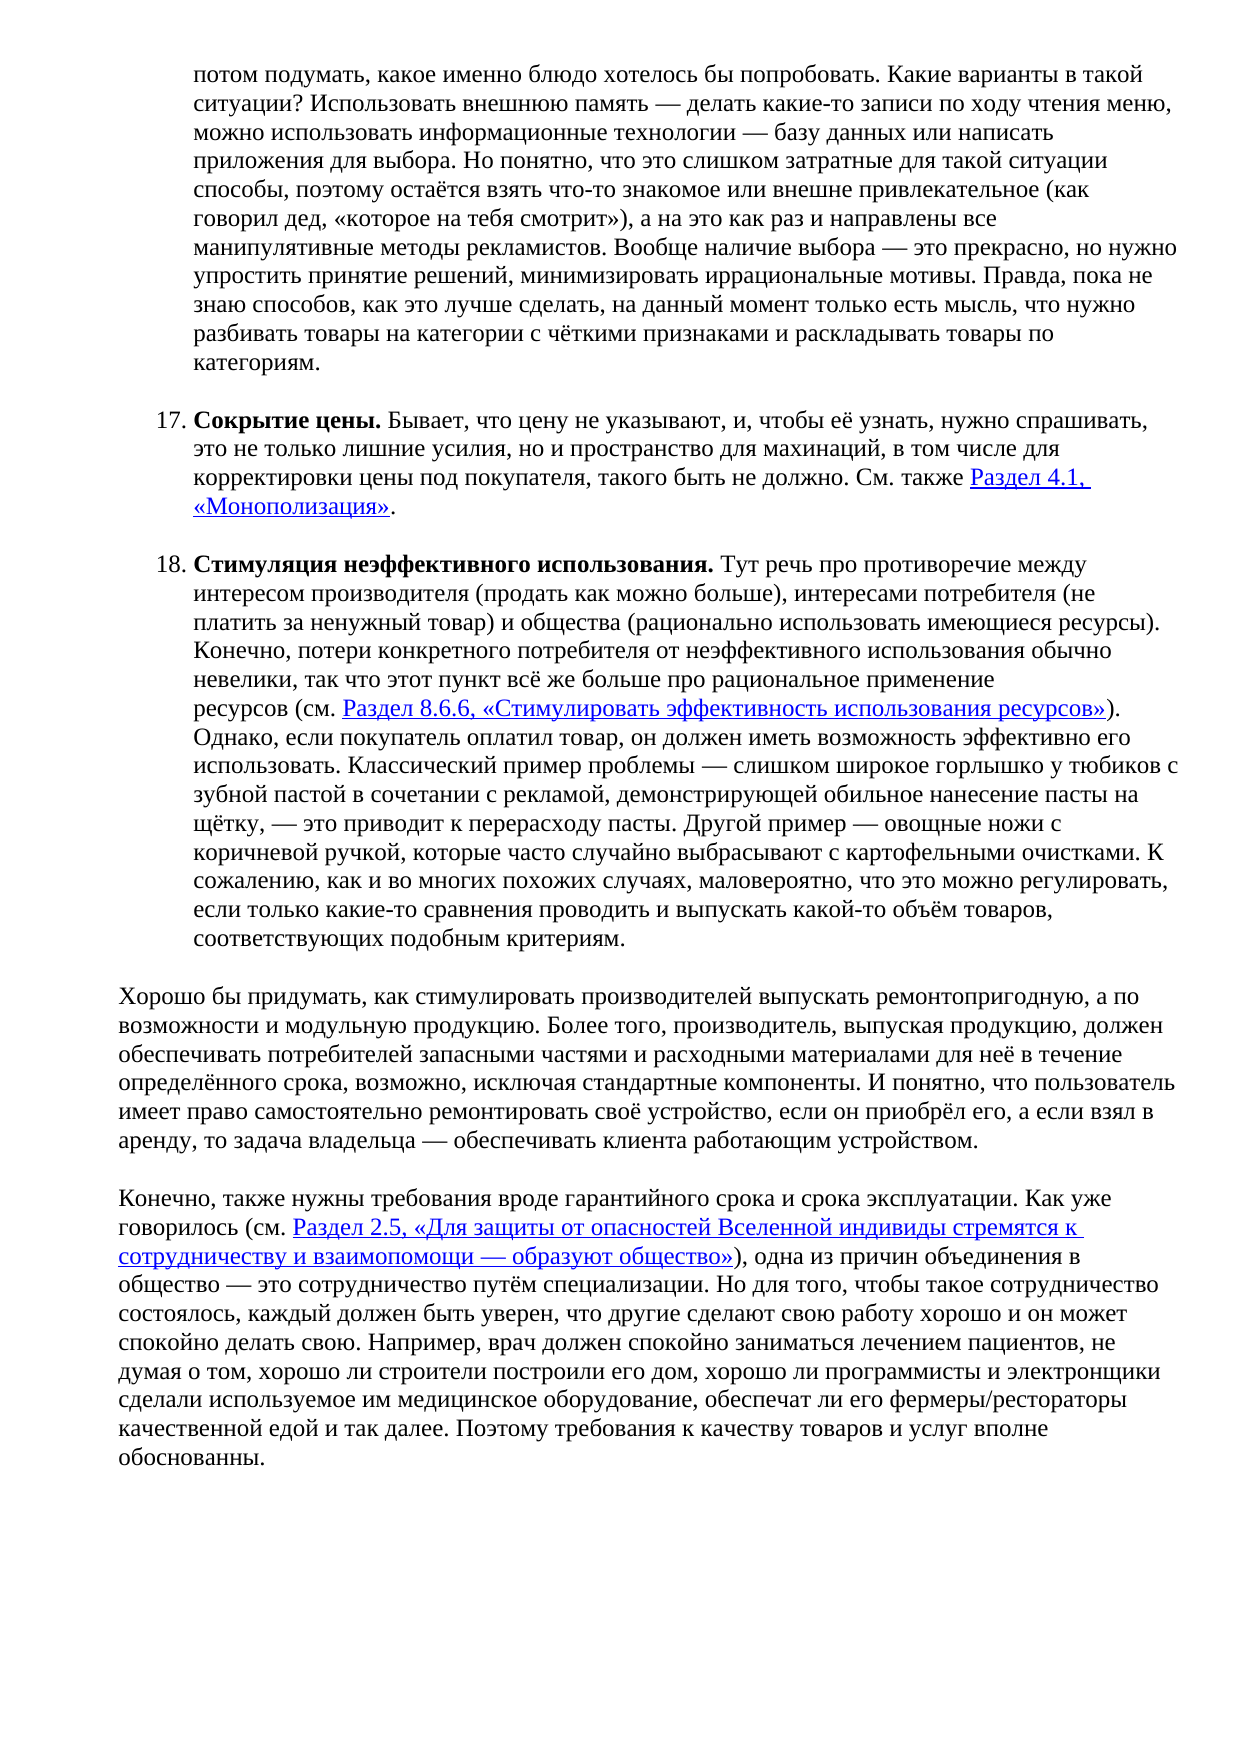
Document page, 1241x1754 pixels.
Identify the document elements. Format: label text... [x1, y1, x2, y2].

list Стимуляция неэффективного использования. Тут речь про противоречие между интересом производителя (продать как можно больше), интересами потребителя (не платить за ненужный товар) и общества (рационально использовать имеющиеся ресурсы). Конечно, потери конкретного потребителя от неэффективного использования обычно невелики, так что этот пункт всё же больше про рациональное применение ресурсов (см. Раздел 8.6.6, «Стимулировать эффективность использования ресурсов»). Однако, если покупатель оплатил товар, он должен иметь возможность эффективно его использовать. Классический пример проблемы — слишком широкое горлышко у тюбиков с зубной пастой в сочетании с рекламой, демонстрирующей обильное нанесение пасты на щётку, — это приводит к перерасходу пасты. Другой пример — овощные ножи с коричневой ручкой, которые часто случайно выбрасывают с картофельными очистками. К сожалению, как и во многих похожих случаях, маловероятно, что это можно регулировать, если только какие-то сравнения проводить и выпускать какой-то объём товаров, соответствующих подобным критериям. [156, 549, 1181, 952]
text Конечно, также нужны требования вроде гарантийного срока и срока эксплуатации. Как уже говорилось (см. Раздел 2.5, «Для защиты от опасностей Вселенной индивиды стремятся к сотрудничеству и взаимопомощи — образуют общество»), одна из причин объединения в общество — это сотрудничество путём специализации. Но для того, чтобы такое сотрудничество состоялось, каждый должен быть уверен, что другие сделают свою работу хорошо и он может спокойно делать свою. Например, врач должен спокойно заниматься лечением пациентов, не думая о том, хорошо ли строители построили его дом, хорошо ли программисты и электронщики сделали используемое им медицинское оборудование, обеспечат ли его фермеры/рестораторы качественной едой и так далее. Поэтому требования к качеству товаров и услуг вполне обоснованны. [118, 1183, 1181, 1471]
text Хорошо бы придумать, как стимулировать производителей выпускать ремонтопригодную, а по возможности и модульную продукцию. Более того, производитель, выпуская продукцию, должен обеспечивать потребителей запасными частями и расходными материалами для неё в течение определённого срока, возможно, исключая стандартные компоненты. И понятно, что пользователь имеет право самостоятельно ремонтировать своё устройство, если он приобрёл его, а если взял в аренду, то задача владельца — обеспечивать клиента работающим устройством. [118, 981, 1181, 1154]
list потом подумать, какое именно блюдо хотелось бы попробовать. Какие варианты в такой ситуации? Использовать внешнюю память — делать какие-то записи по ходу чтения меню, можно использовать информационные технологии — базу данных или написать приложения для выбора. Но понятно, что это слишком затратные для такой ситуации способы, поэтому остаётся взять что-то знакомое или внешне привлекательное (как говорил дед, «которое на тебя смотрит»), а на это как раз и направлены все манипулятивные методы рекламистов. Вообще наличие выбора — это прекрасно, но нужно упростить принятие решений, минимизировать иррациональные мотивы. Правда, пока не знаю способов, как это лучше сделать, на данный момент только есть мысль, что нужно разбивать товары на категории с чёткими признаками и раскладывать товары по категориям. [156, 59, 1181, 375]
list Сокрытие цены. Бывает, что цену не указывают, и, чтобы её узнать, нужно спрашивать, это не только лишние усилия, но и пространство для махинаций, в том числе для корректировки цены под покупателя, такого быть не должно. См. также Раздел 4.1, «Монополизация». [156, 405, 1181, 520]
